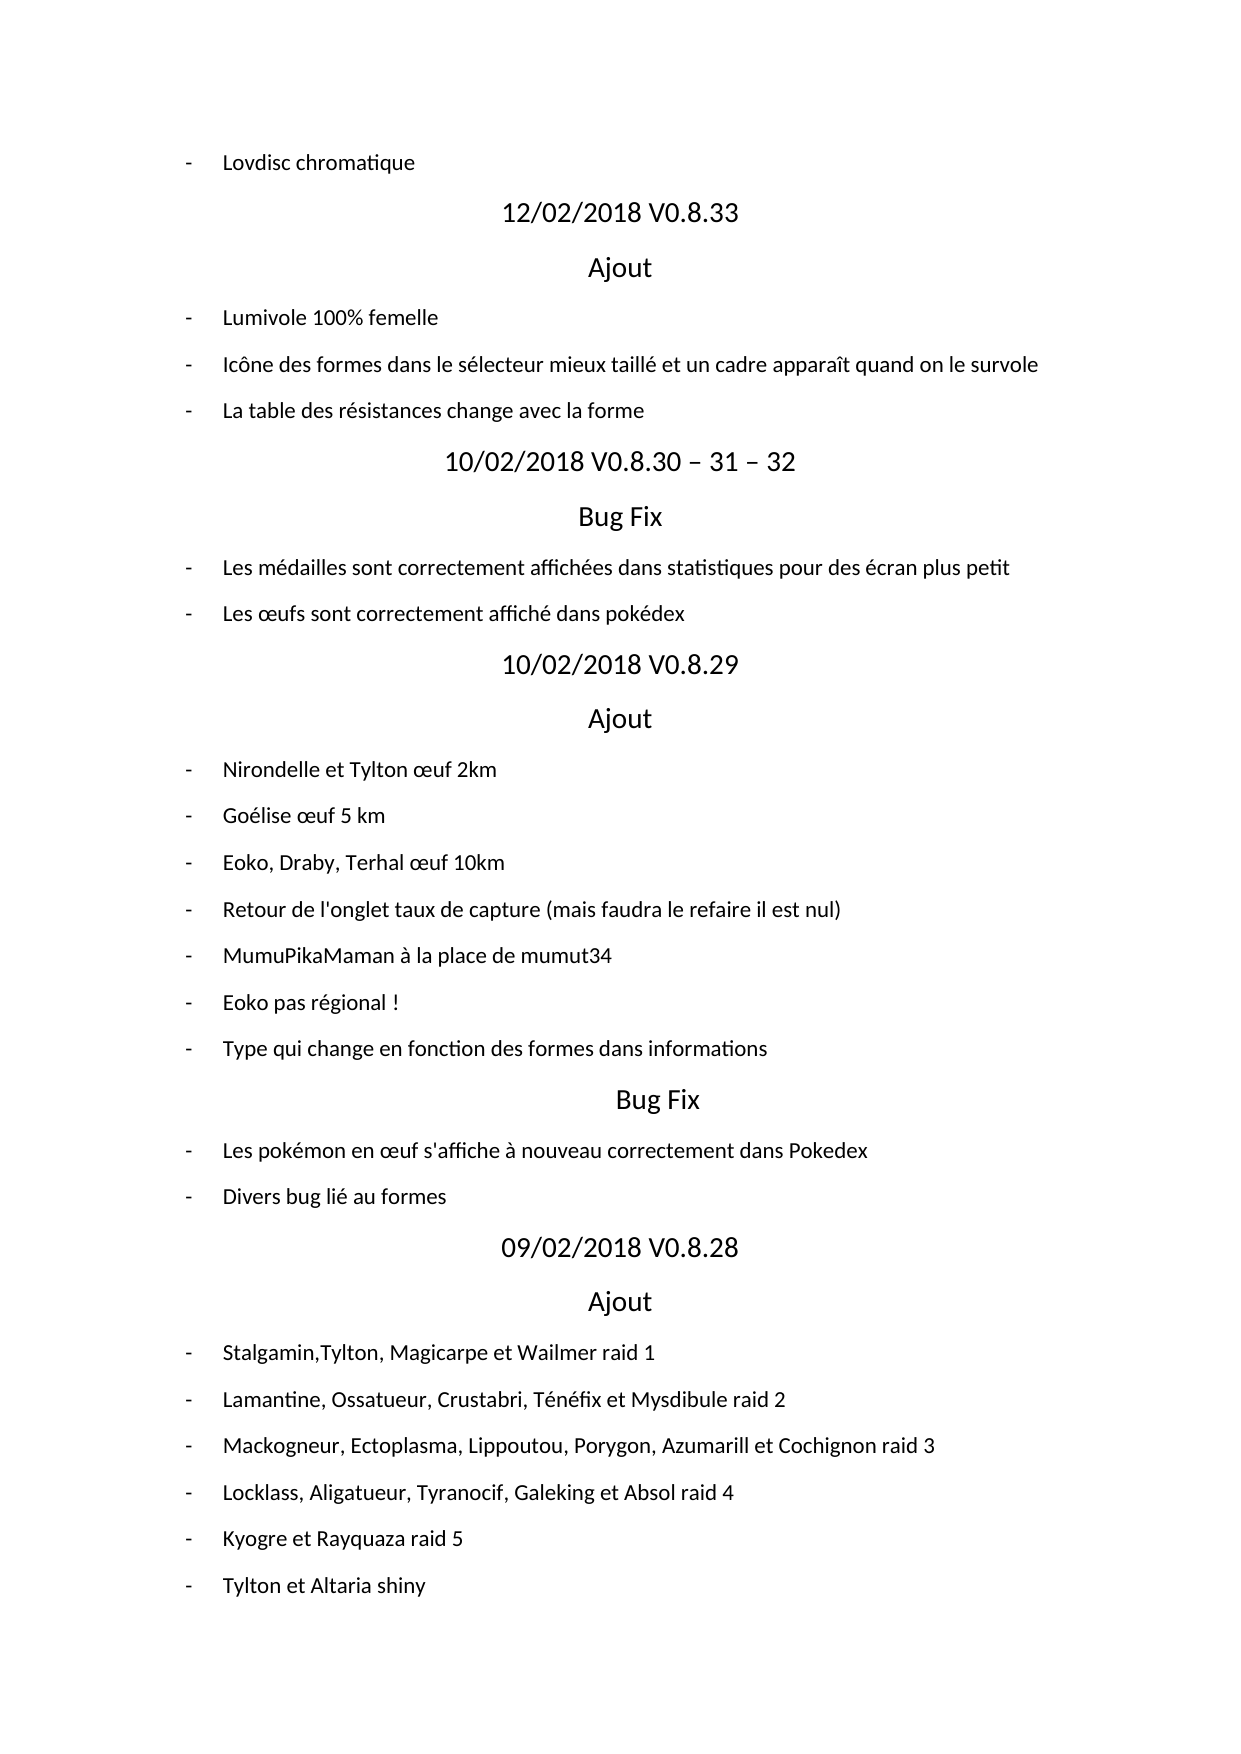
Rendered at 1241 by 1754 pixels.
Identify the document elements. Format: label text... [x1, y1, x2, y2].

list Les pokémon en œuf s'affiche à nouveau correctement dans Pokedex [185, 1136, 1093, 1164]
list Divers bug lié au formes [185, 1182, 1093, 1210]
text Ajout [148, 1283, 1093, 1319]
text 09/02/2018 V0.8.28 [148, 1229, 1093, 1264]
text 12/02/2018 V0.8.33 [148, 194, 1093, 230]
list Stalgamin,Tylton, Magicarpe et Wailmer raid 1 [185, 1338, 1093, 1366]
list Tylton et Altaria shiny [185, 1571, 1093, 1599]
list Mackogneur, Ectoplasma, Lippoutou, Porygon, Azumarill et Cochignon raid 3 [185, 1431, 1093, 1459]
list Type qui change en fonction des formes dans informations [185, 1034, 1093, 1062]
list Bug Fix [148, 498, 1093, 533]
text 10/02/2018 V0.8.30 – 31 – 32 [148, 443, 1093, 479]
list Nirondelle et Tylton œuf 2km [185, 755, 1093, 783]
text Ajout [148, 700, 1093, 736]
list Retour de l'onglet taux de capture (mais faudra le refaire il est nul) [185, 895, 1093, 923]
list Kyogre et Rayquaza raid 5 [185, 1524, 1093, 1552]
text Ajout [148, 249, 1093, 284]
list Lovdisc chromatique [185, 148, 1093, 176]
list Eoko, Draby, Terhal œuf 10km [185, 848, 1093, 876]
list Lamantine, Ossatueur, Crustabri, Ténéfix et Mysdibule raid 2 [185, 1385, 1093, 1413]
list Les médailles sont correctement affichées dans statistiques pour des écran plus petit [185, 553, 1093, 581]
list Locklass, Aligatueur, Tyranocif, Galeking et Absol raid 4 [185, 1478, 1093, 1506]
list Icône des formes dans le sélecteur mieux taillé et un cadre apparaît quand on le survole [185, 350, 1093, 378]
list Les œufs sont correctement affiché dans pokédex [185, 599, 1093, 627]
list Lumivole 100% femelle [185, 303, 1093, 332]
list Goélise œuf 5 km [185, 802, 1093, 830]
list MumuPikaMaman à la place de mumut34 [185, 941, 1093, 969]
list La table des résistances change avec la forme [185, 397, 1093, 425]
list Eoko pas régional ! [185, 988, 1093, 1016]
list Bug Fix [185, 1081, 1093, 1117]
text 10/02/2018 V0.8.29 [148, 646, 1093, 681]
